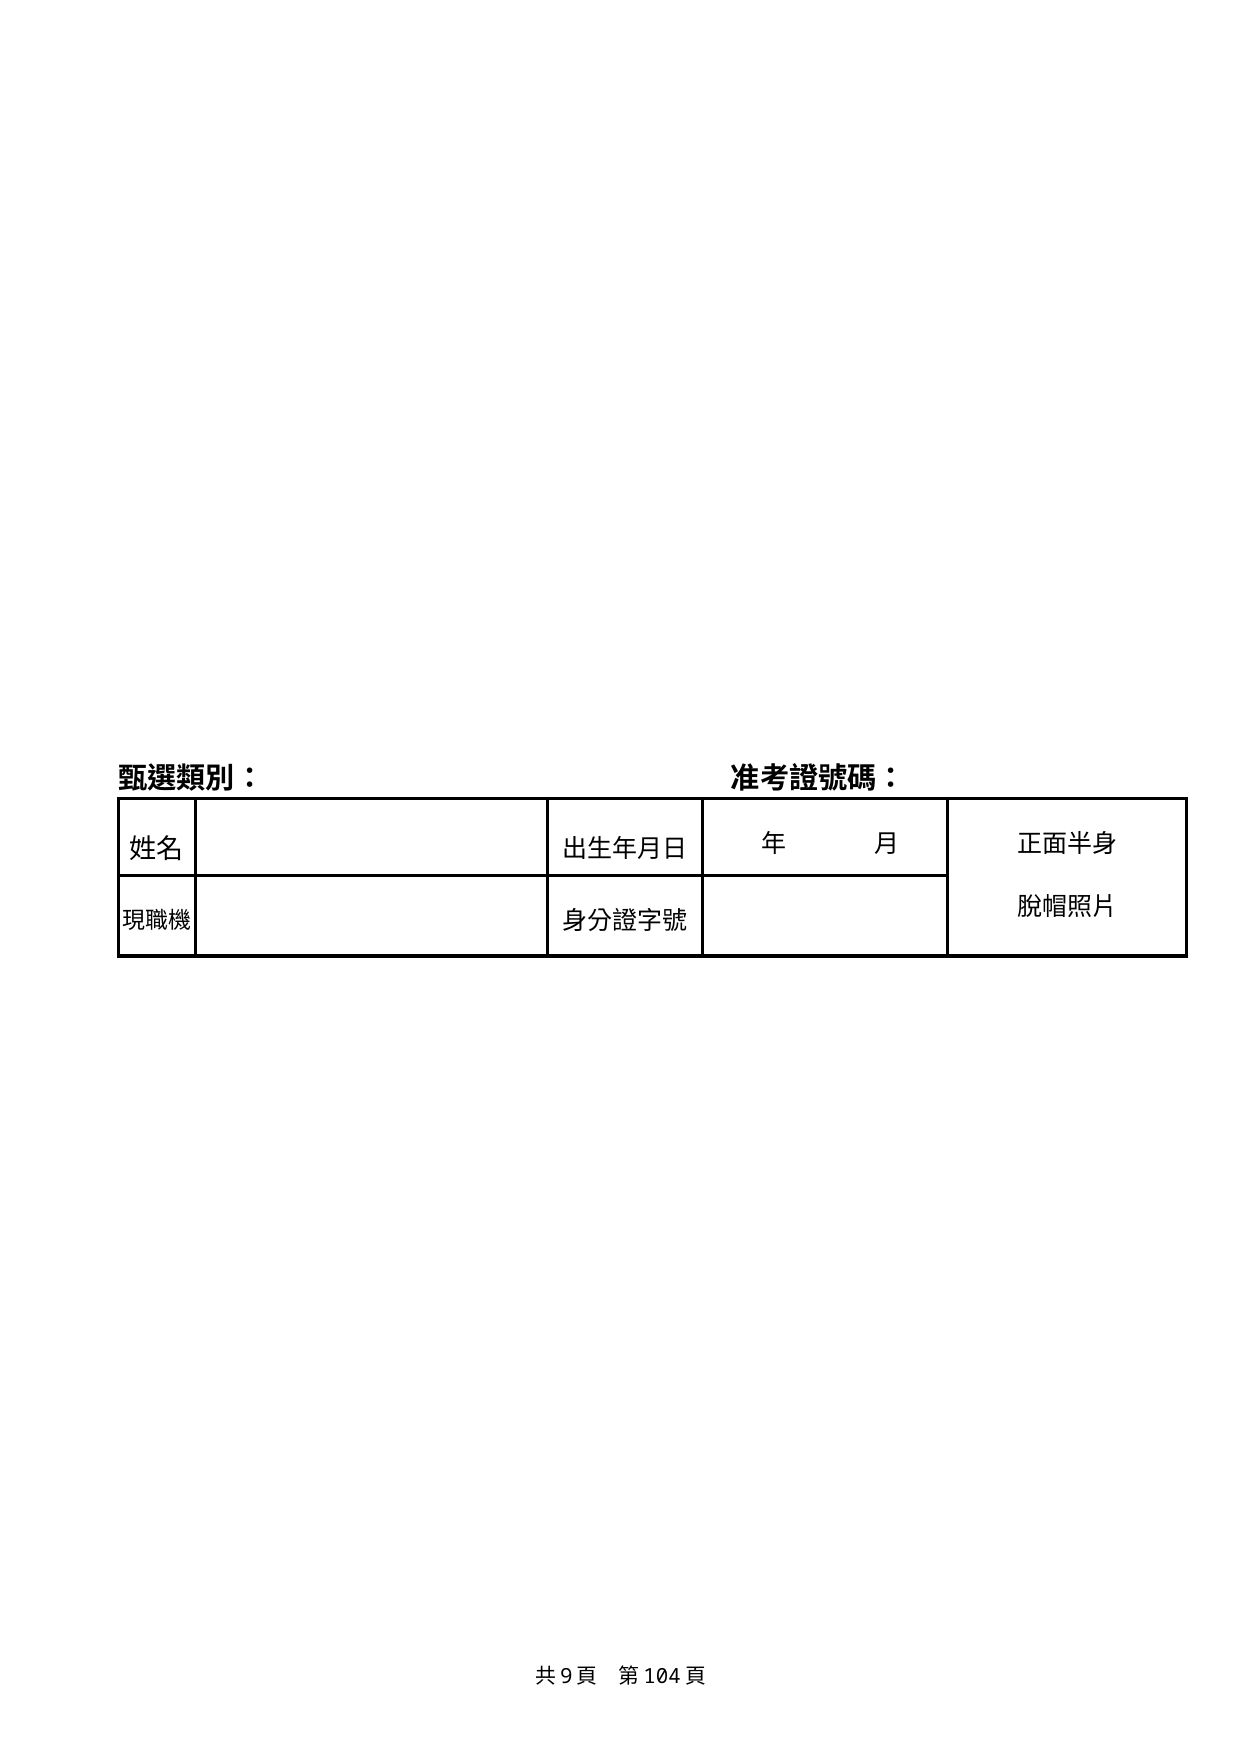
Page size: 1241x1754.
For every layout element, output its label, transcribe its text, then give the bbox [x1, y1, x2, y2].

table_header 出生年月日 [549, 800, 701, 873]
table_cell 現職機關學校 [120, 877, 194, 954]
table_cell 身分證字號 [549, 877, 701, 954]
table_cell [704, 877, 946, 954]
table_header 正面半身 脫帽照片 [949, 800, 1185, 954]
table_header 姓名 [120, 800, 194, 873]
table_header 年 月 日 [704, 800, 946, 873]
table_header [197, 800, 546, 873]
table_cell [197, 877, 546, 954]
text 甄選類別： 准考證號碼： [118, 734, 1122, 797]
